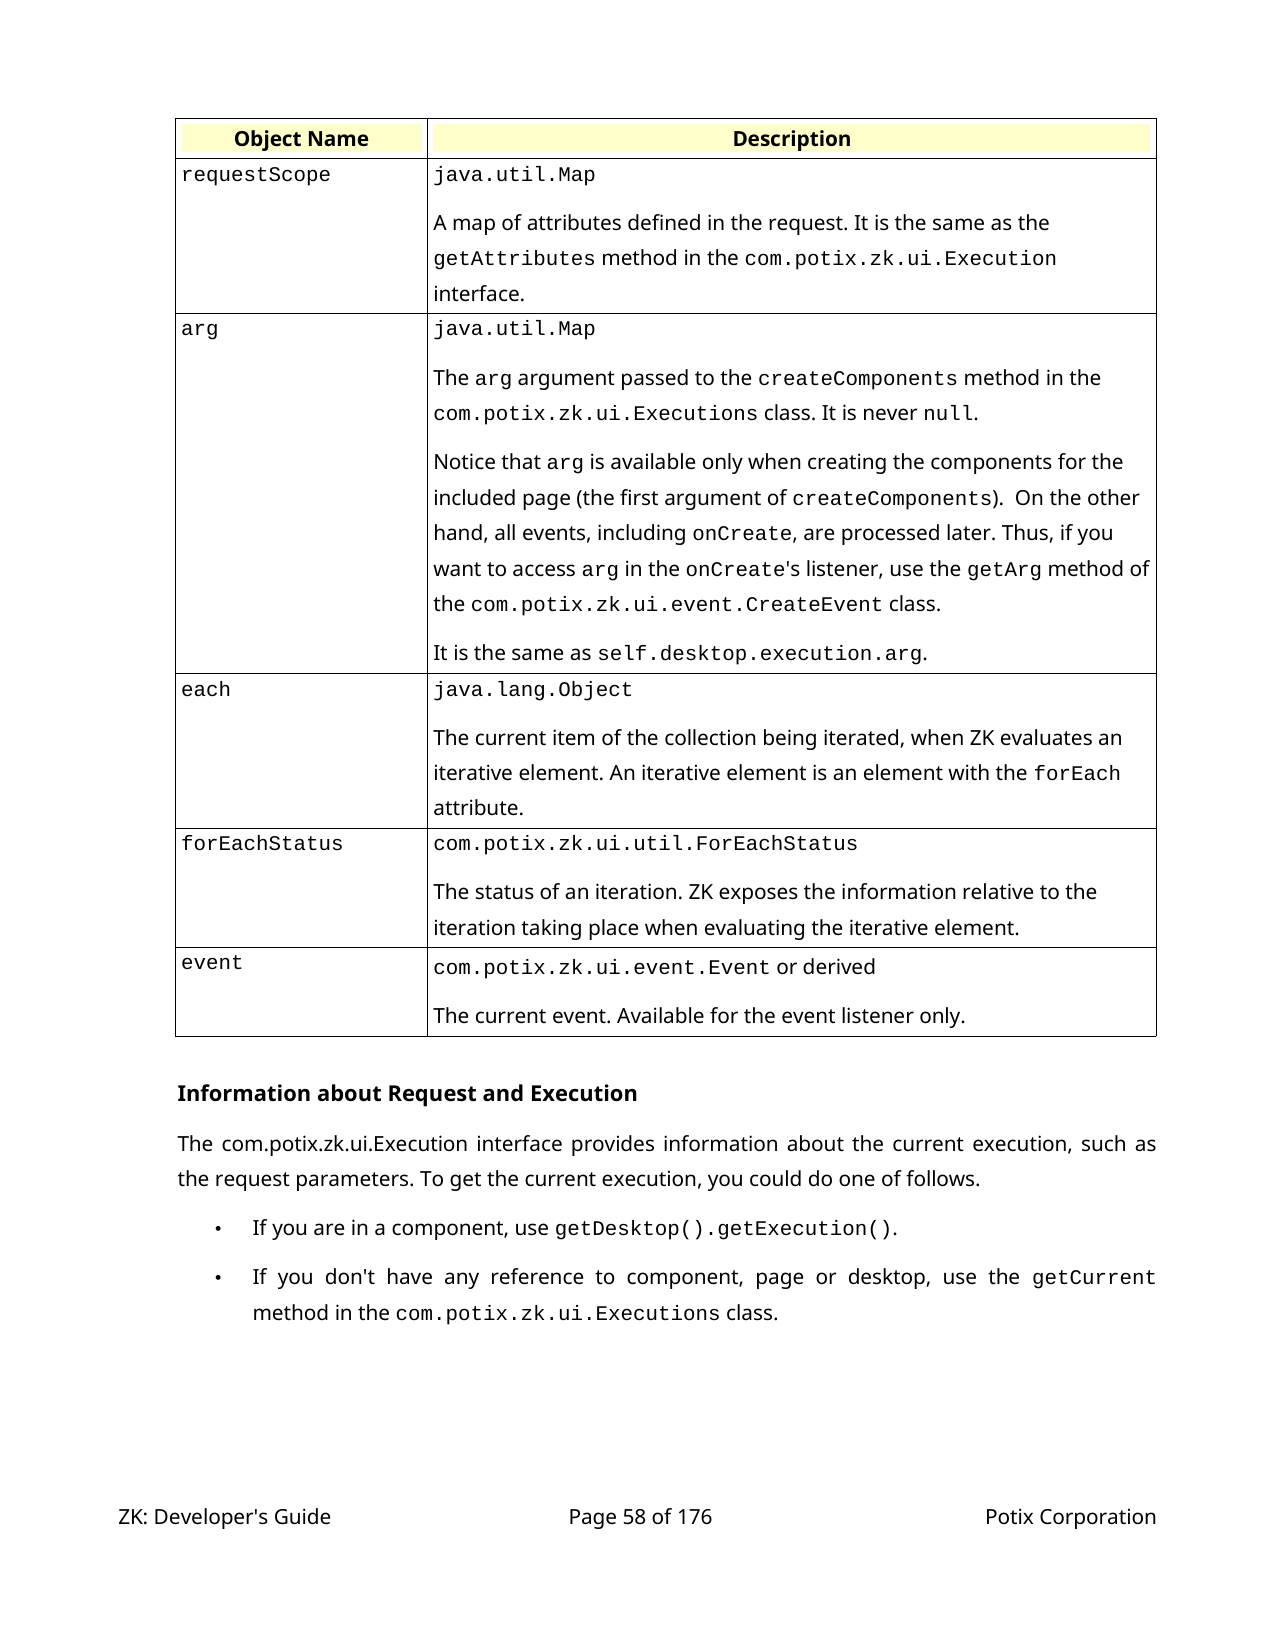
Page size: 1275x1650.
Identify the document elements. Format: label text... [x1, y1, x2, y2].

text The com.potix.zk.ui.Execution interface provides information about the current execution, such as the request parameters. To get the current execution, you could do one of follows. [177, 1129, 1157, 1192]
table_cell java.util.Map A map of attributes defined in the request. It is the same as the getAttributes method in the com.potix.zk.ui.Execution interface. [428, 159, 1156, 313]
table_cell requestScope [176, 159, 427, 313]
table_cell each [176, 674, 427, 828]
table_cell com.potix.zk.ui.event.Event or derived The current event. Available for the event listener only. [428, 948, 1156, 1036]
subtitle Information about Request and Execution [177, 1078, 1157, 1108]
table_cell forEachStatus [176, 829, 427, 947]
table_header Description [428, 119, 1156, 158]
table_cell event [176, 948, 427, 1036]
table_cell com.potix.zk.ui.util.ForEachStatus The status of an iteration. ZK exposes the information relative to the iteration taking place when evaluating the iterative element. [428, 829, 1156, 947]
table_cell arg [176, 314, 427, 673]
list If you don't have any reference to component, page or desktop, use the getCurrent method in the com.potix.zk.ui.Executions class. [215, 1262, 1157, 1326]
table_cell java.util.Map The arg argument passed to the createComponents method in the com.potix.zk.ui.Executions class. It is never null. Notice that arg is available only when creating the components for the included page (the first argument of createComponents). On the other hand, all events, including onCreate, are processed later. Thus, if you want to access arg in the onCreate's listener, use the getArg method of the com.potix.zk.ui.event.CreateEvent class. It is the same as self.desktop.execution.arg. [428, 314, 1156, 673]
table_header Object Name [176, 119, 427, 158]
list If you are in a component, use getDesktop().getExecution(). [215, 1213, 1157, 1241]
table_cell java.lang.Object The current item of the collection being iterated, when ZK evaluates an iterative element. An iterative element is an element with the forEach attribute. [428, 674, 1156, 828]
